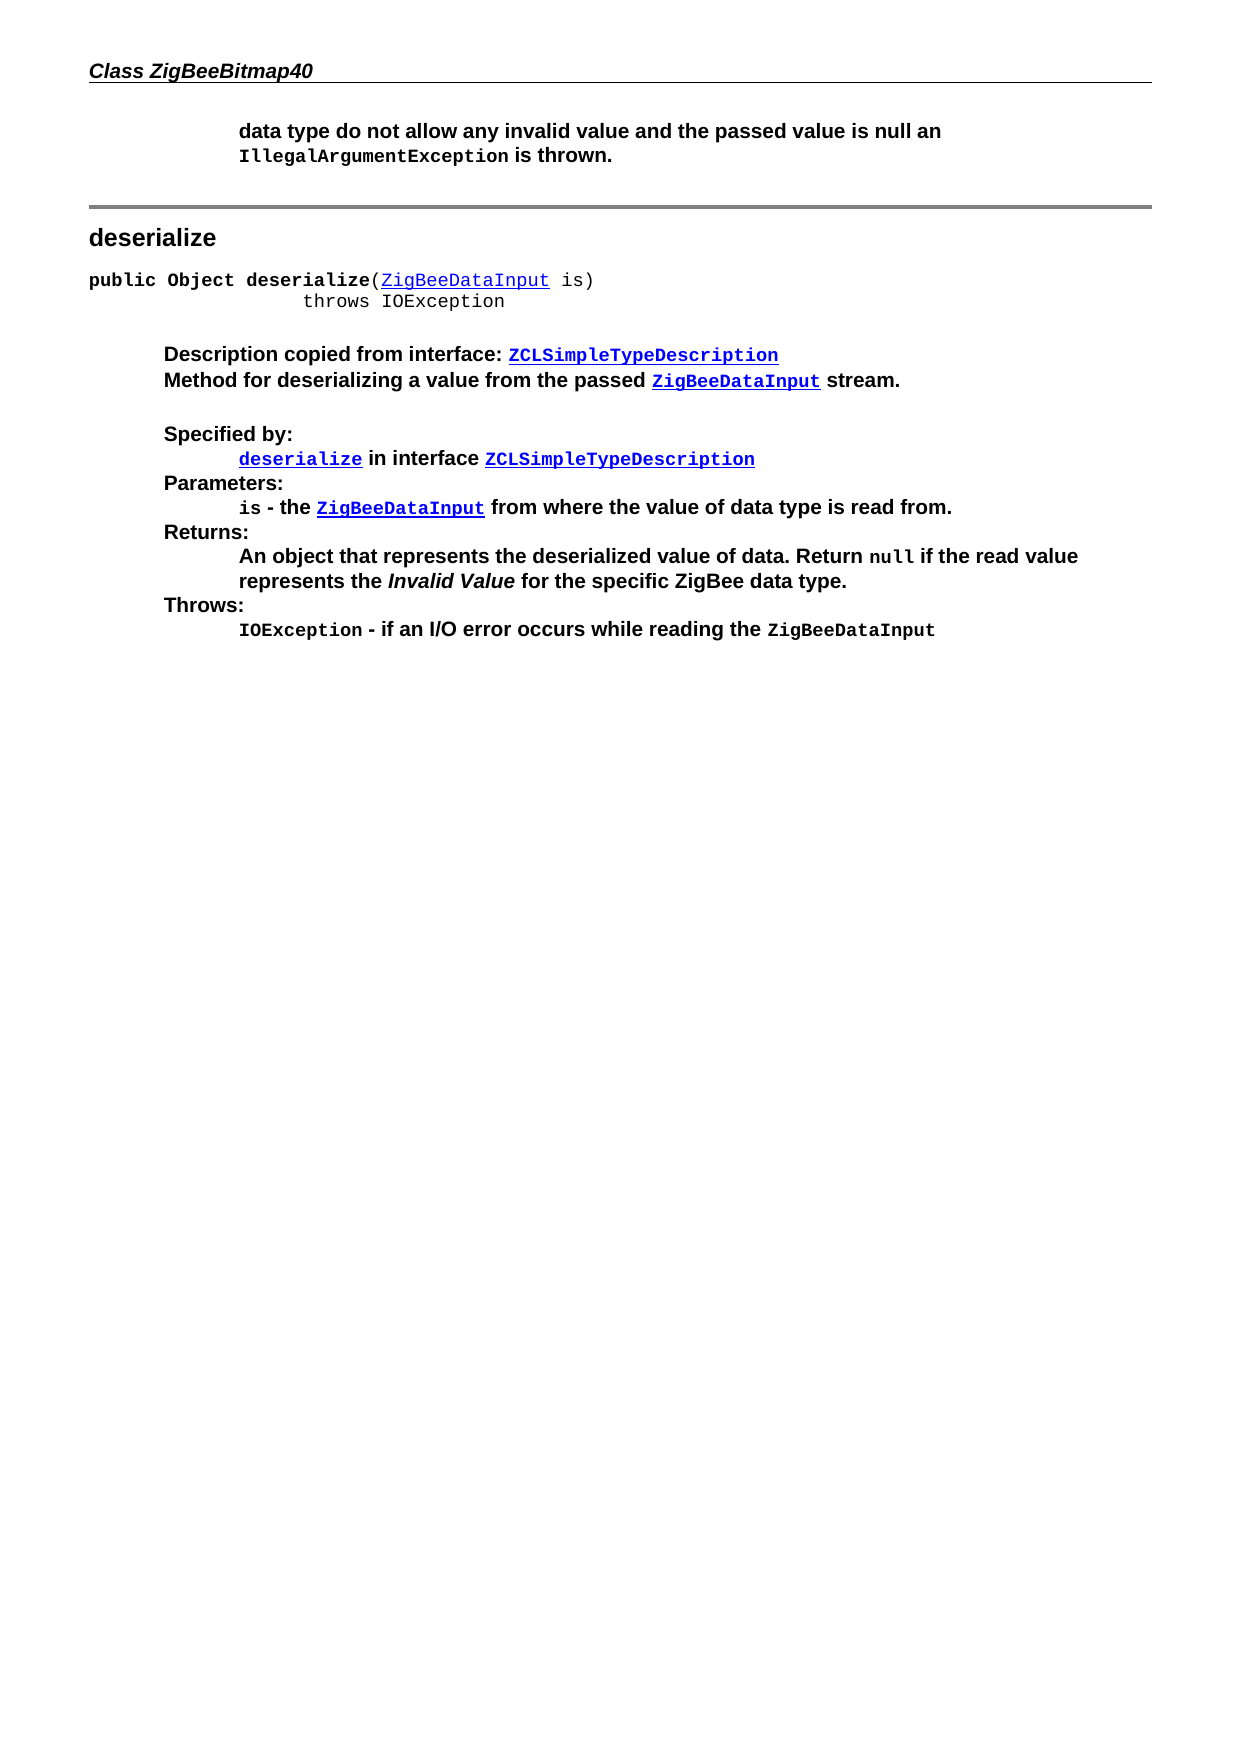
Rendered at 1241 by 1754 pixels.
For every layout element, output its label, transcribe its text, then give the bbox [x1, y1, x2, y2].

text Returns: [163, 520, 1152, 544]
text is - the ZigBeeDataInput from where the value of data type is read from. [238, 495, 1152, 520]
text data type do not allow any invalid value and the passed value is null an IllegalArgumentException is thrown. [238, 118, 1152, 168]
text An object that represents the deserialized value of data. Return null if the read value represents the Invalid Value for the specific ZigBee data type. [238, 544, 1152, 593]
text IOException - if an I/O error occurs while reading the ZigBeeDataInput [238, 617, 1152, 642]
text Throws: [163, 593, 1152, 617]
text Parameters: [163, 471, 1152, 495]
text Specified by: [163, 422, 1152, 446]
text Method for deserializing a value from the passed ZigBeeDataInput stream. [163, 367, 1152, 393]
text Description copied from interface: ZCLSimpleTypeDescription [163, 342, 1152, 367]
text public Object deserialize(ZigBeeDataInput is) throws IOException [88, 271, 1152, 313]
text deserialize in interface ZCLSimpleTypeDescription [238, 446, 1152, 471]
